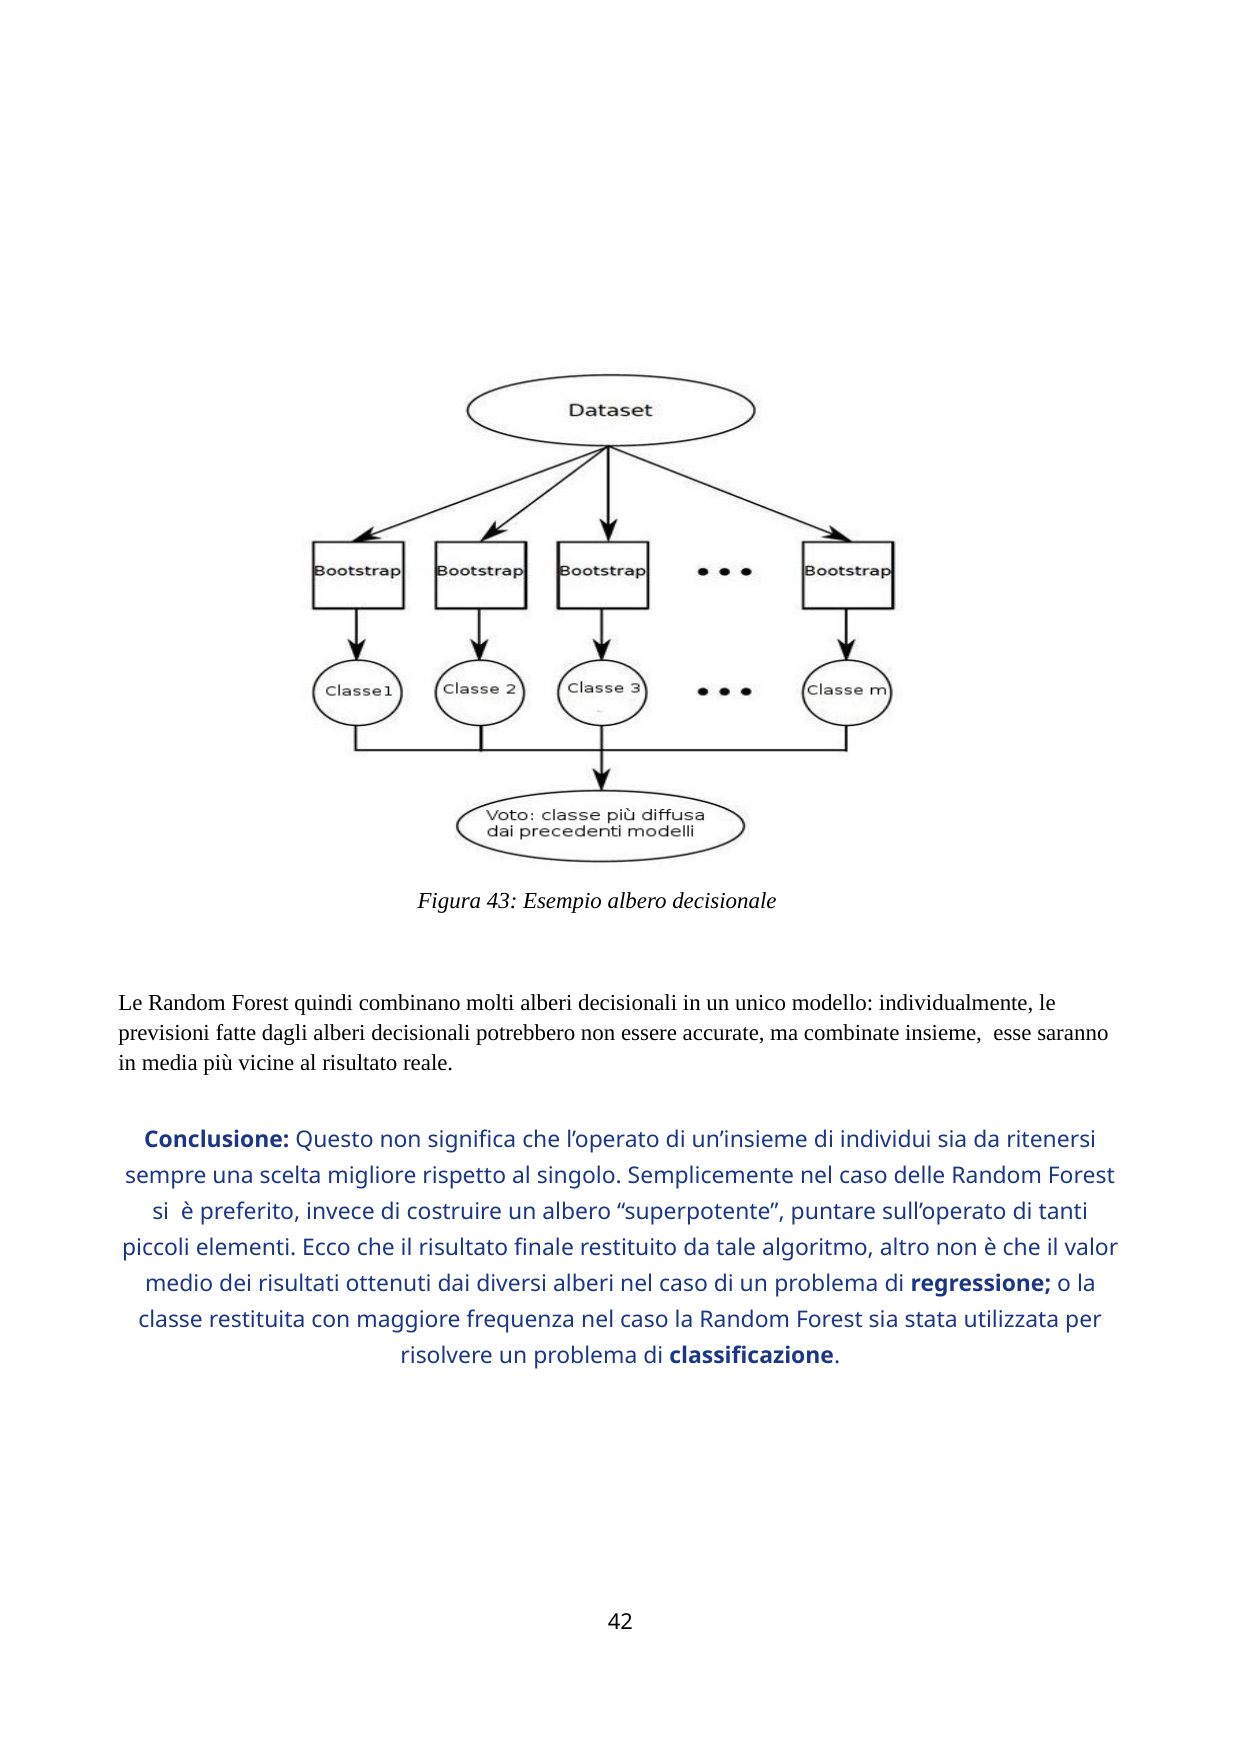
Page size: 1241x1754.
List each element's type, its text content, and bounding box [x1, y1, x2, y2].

text Le Random Forest quindi combinano molti alberi decisionali in un unico modello: individualmente, le previsioni fatte dagli alberi decisionali potrebbero non essere accurate, ma combinate insieme, esse saranno in media più vicine al risultato reale. [118, 989, 1122, 1076]
text Figura 43: Esempio albero decisionale [274, 880, 922, 913]
picture [273, 351, 923, 880]
text Conclusione: Questo non significa che l’operato di un’insieme di individui sia da ritenersi sempre una scelta migliore rispetto al singolo. Semplicemente nel caso delle Random Forest si è preferito, invece di costruire un albero “superpotente”, puntare sull’operato di tanti piccoli elementi. Ecco che il risultato finale restituito da tale algoritmo, altro non è che il valor medio dei risultati ottenuti dai diversi alberi nel caso di un problema di regressione; o la classe restituita con maggiore frequenza nel caso la Random Forest sia stata utilizzata per risolvere un problema di classificazione. [118, 1123, 1122, 1370]
